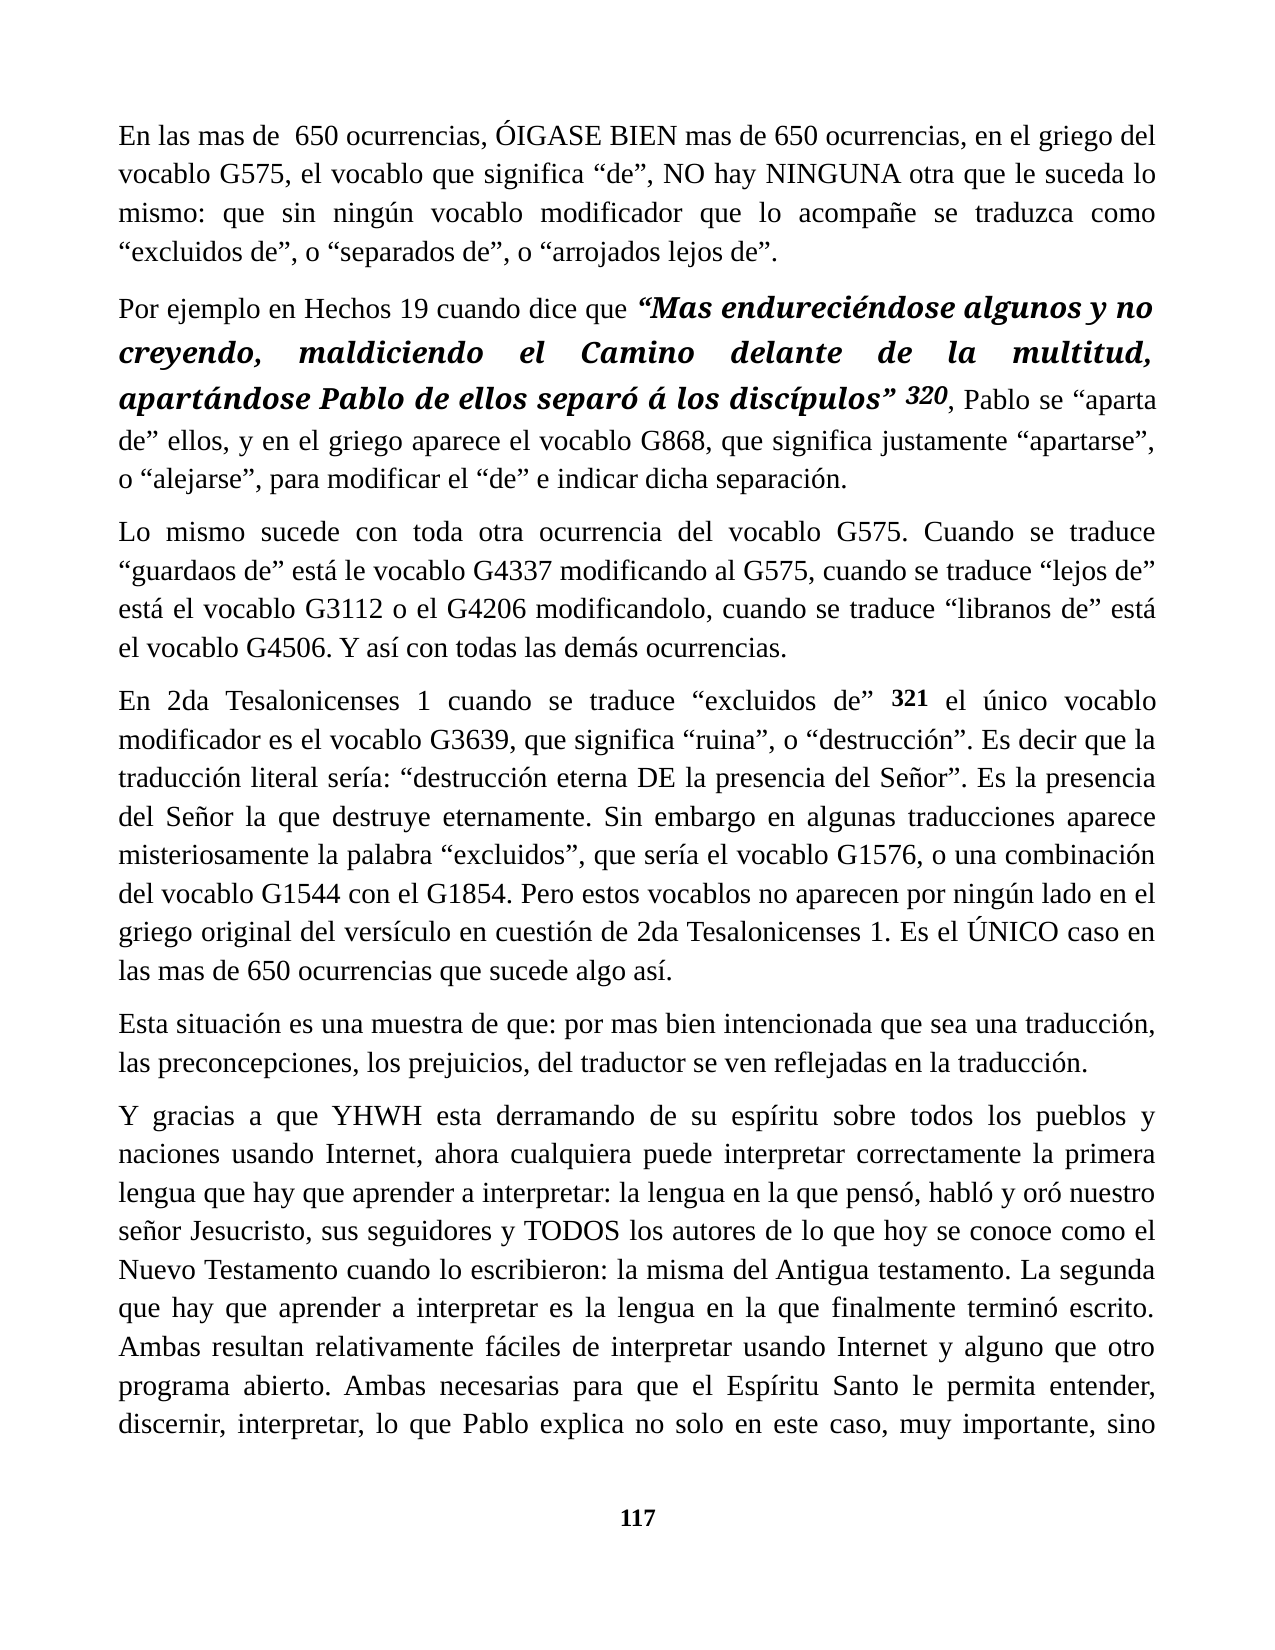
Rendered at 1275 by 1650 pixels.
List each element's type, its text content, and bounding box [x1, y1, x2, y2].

text Esta situación es una muestra de que: por mas bien intencionada que sea una traducción, las preconcepciones, los prejuicios, del traductor se ven reflejadas en la traducción. [118, 1006, 1157, 1078]
text En las mas de 650 ocurrencias, ÓIGASE BIEN mas de 650 ocurrencias, en el griego del vocablo G575, el vocablo que significa “de”, NO hay NINGUNA otra que le suceda lo mismo: que sin ningún vocablo modificador que lo acompañe se traduzca como “excluidos de”, o “separados de”, o “arrojados lejos de”. [118, 118, 1157, 267]
text En 2da Tesalonicenses 1 cuando se traduce “excluidos de” el único vocablo modificador es el vocablo G3639, que significa “ruina”, o “destrucción”. Es decir que la traducción literal sería: “destrucción eterna DE la presencia del Señor”. Es la presencia del Señor la que destruye eternamente. Sin embargo en algunas traducciones aparece misteriosamente la palabra “excluidos”, que sería el vocablo G1576, o una combinación del vocablo G1544 con el G1854. Pero estos vocablos no aparecen por ningún lado en el griego original del versículo en cuestión de 2da Tesalonicenses 1. Es el ÚNICO caso en las mas de 650 ocurrencias que sucede algo así. [118, 683, 1157, 987]
text Lo mismo sucede con toda otra ocurrencia del vocablo G575. Cuando se traduce “guardaos de” está le vocablo G4337 modificando al G575, cuando se traduce “lejos de” está el vocablo G3112 o el G4206 modificandolo, cuando se traduce “libranos de” está el vocablo G4506. Y así con todas las demás ocurrencias. [118, 514, 1157, 664]
text Y gracias a que YHWH esta derramando de su espíritu sobre todos los pueblos y naciones usando Internet, ahora cualquiera puede interpretar correctamente la primera lengua que hay que aprender a interpretar: la lengua en la que pensó, habló y oró nuestro señor Jesucristo, sus seguidores y TODOS los autores de lo que hoy se conoce como el Nuevo Testamento cuando lo escribieron: la misma del Antigua testamento. La segunda que hay que aprender a interpretar es la lengua en la que finalmente terminó escrito. Ambas resultan relativamente fáciles de interpretar usando Internet y alguno que otro programa abierto. Ambas necesarias para que el Espíritu Santo le permita entender, discernir, interpretar, lo que Pablo explica no solo en este caso, muy importante, sino [118, 1098, 1157, 1440]
text Por ejemplo en Hechos 19 cuando dice que “Mas endureciéndose algunos y no creyendo, maldiciendo el Camino delante de la multitud, apartándose Pablo de ellos separó á los discípulos” , Pablo se “aparta de” ellos, y en el griego aparece el vocablo G868, que significa justamente “apartarse”, o “alejarse”, para modificar el “de” e indicar dicha separación. [118, 287, 1157, 495]
